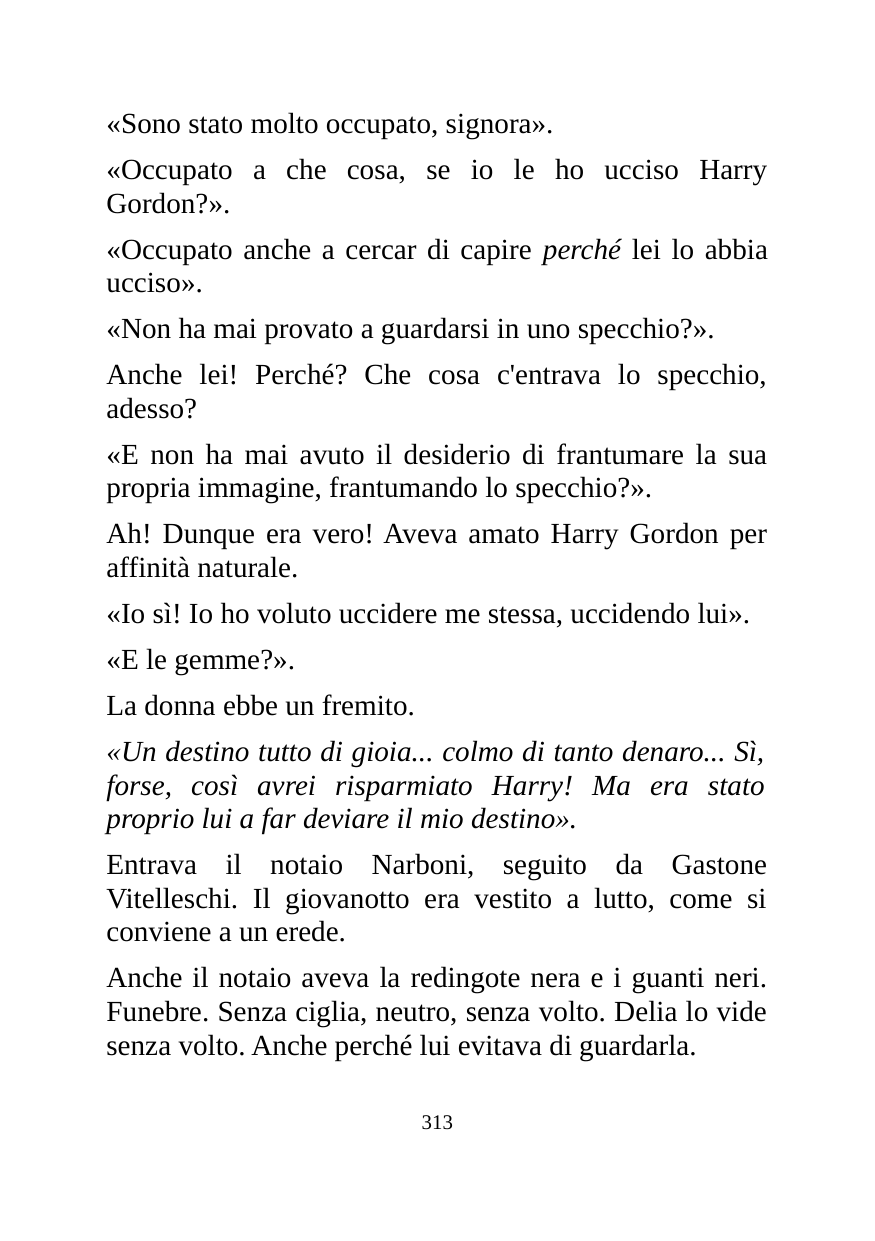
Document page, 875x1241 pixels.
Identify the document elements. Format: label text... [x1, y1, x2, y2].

text «E non ha mai avuto il desiderio di frantumare la sua propria immagine, frantumando lo specchio?». [106, 437, 768, 504]
text «Sono stato molto occupato, signora». [106, 106, 768, 140]
text «Occupato anche a cercar di capire perché lei lo abbia ucciso». [106, 232, 768, 299]
text «E le gemme?». [106, 642, 768, 676]
text Ah! Dunque era vero! Aveva amato Harry Gordon per affinità naturale. [106, 517, 768, 584]
text «Non ha mai provato a guardarsi in uno specchio?». [106, 311, 768, 345]
text «Occupato a che cosa, se io le ho ucciso Harry Gordon?». [106, 152, 768, 219]
text Anche lei! Perché? Che cosa c'entrava lo specchio, adesso? [106, 357, 768, 424]
text «Un destino tutto di gioia... colmo di tanto denaro... Sì, forse, così avrei risparmiato Harry! Ma era stato proprio lui a far deviare il mio destino». [106, 734, 768, 835]
text Anche il notaio aveva la redingote nera e i guanti neri. Funebre. Senza ciglia, neutro, senza volto. Delia lo vide senza volto. Anche perché lui evitava di guardarla. [106, 961, 768, 1061]
text Entrava il notaio Narboni, seguito da Gastone Vitelleschi. Il giovanotto era vestito a lutto, come si conviene a un erede. [106, 847, 768, 948]
text La donna ebbe un fremito. [106, 688, 768, 722]
text «Io sì! Io ho voluto uccidere me stessa, uccidendo lui». [106, 596, 768, 630]
